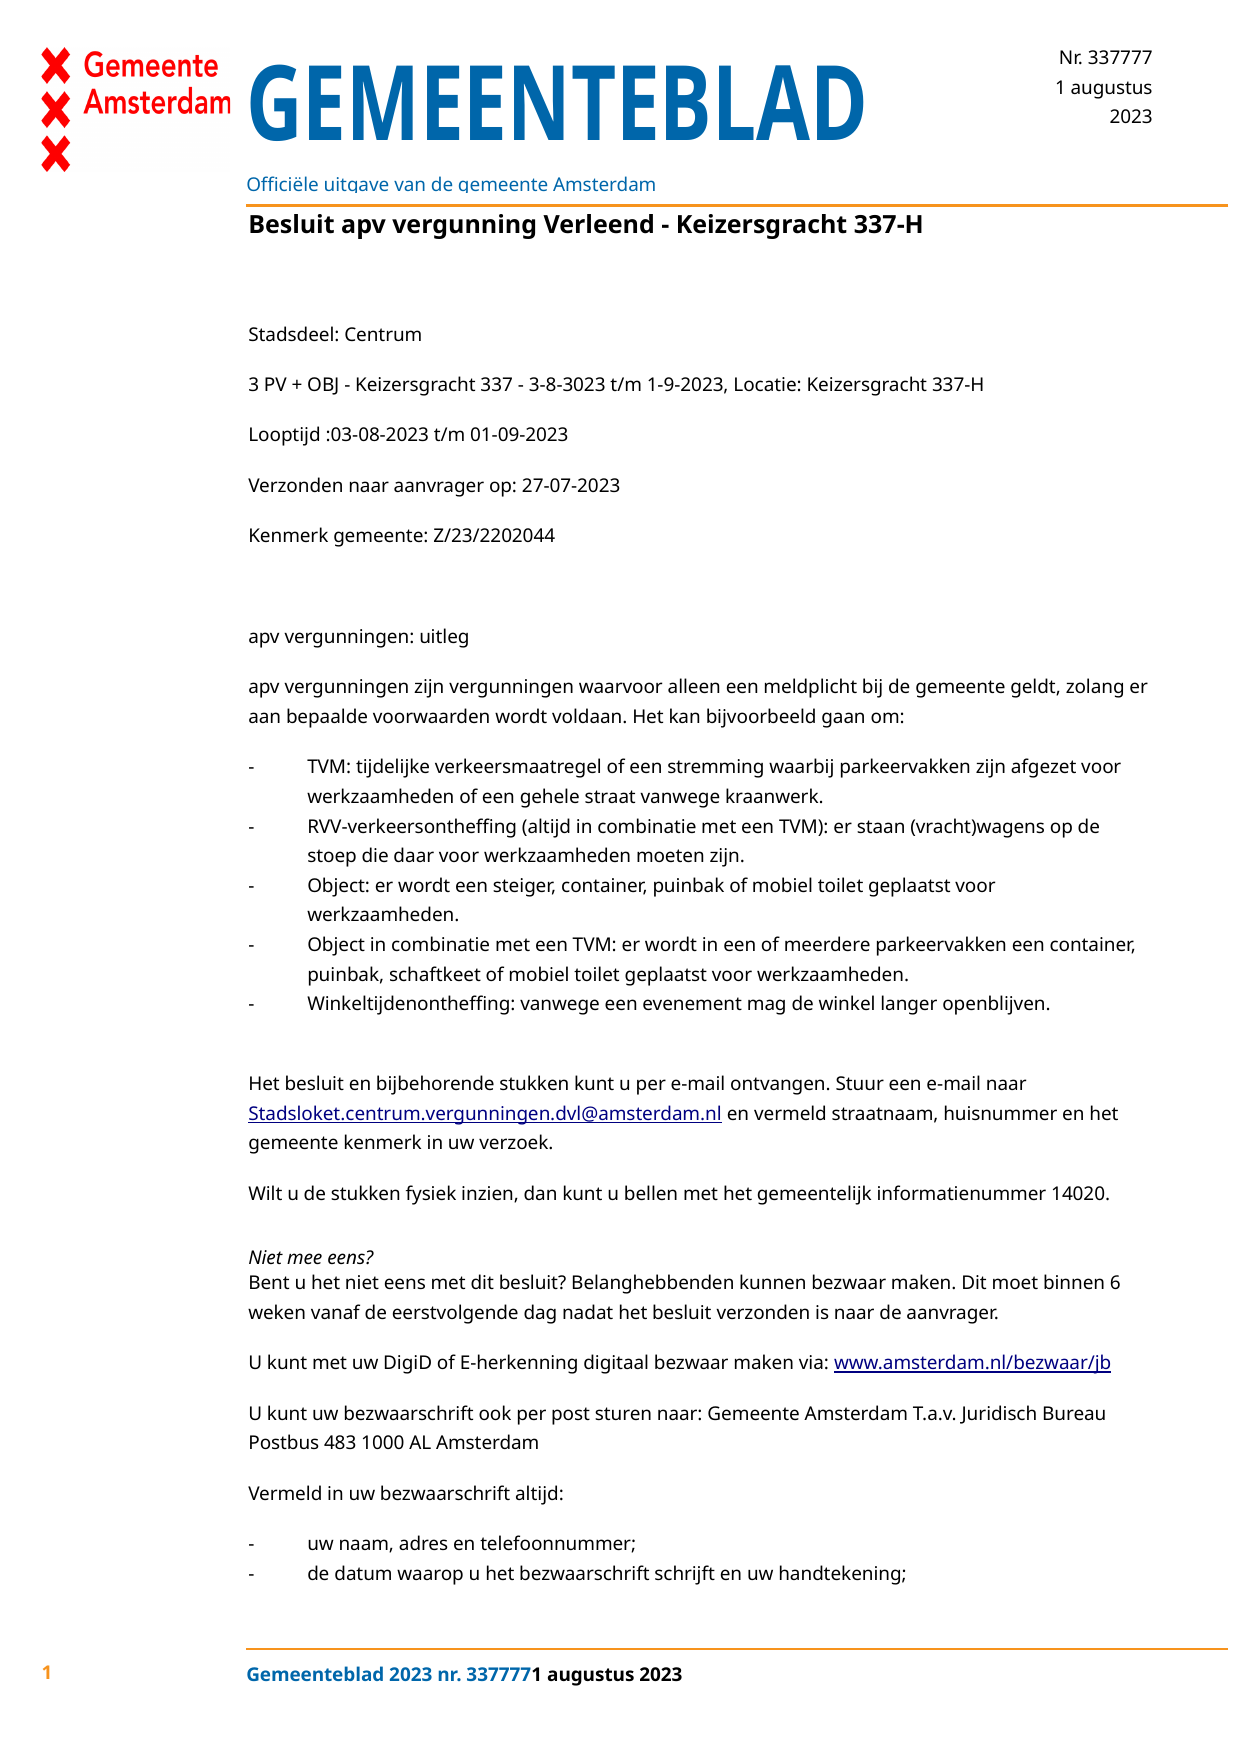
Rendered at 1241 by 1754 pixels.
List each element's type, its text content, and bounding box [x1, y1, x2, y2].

picture [41, 47, 231, 172]
text Het besluit en bijbehorende stukken kunt u per e-mail ontvangen. Stuur een e-mail naar Stadsloket.centrum.vergunningen.dvl@amsterdam.nl en vermeld straatnaam, huisnummer en het gemeente kenmerk in uw verzoek. [248, 1070, 1152, 1155]
text apv vergunningen: uitleg [248, 623, 1152, 649]
text Wilt u de stukken fysiek inzien, dan kunt u bellen met het gemeentelijk informatienummer 14020. [248, 1180, 1152, 1206]
text Niet mee eens? [248, 1244, 1152, 1269]
list Object in combinatie met een TVM: er wordt in een of meerdere parkeervakken een container, puinbak, schaftkeet of mobiel toilet geplaatst voor werkzaamheden. [248, 931, 1152, 986]
text Vermeld in uw bezwaarschrift altijd: [248, 1480, 1152, 1506]
text Besluit apv vergunning Verleend - Keizersgracht 337-H [248, 207, 1152, 241]
text Bent u het niet eens met dit besluit? Belanghebbenden kunnen bezwaar maken. Dit moet binnen 6 weken vanaf de eerstvolgende dag nadat het besluit verzonden is naar de aanvrager. [248, 1269, 1152, 1325]
text Stadsdeel: Centrum [248, 321, 1152, 346]
list RVV-verkeersontheffing (altijd in combinatie met een TVM): er staan (vracht)wagens op de stoep die daar voor werkzaamheden moeten zijn. [248, 813, 1152, 868]
text Verzonden naar aanvrager op: 27-07-2023 [248, 472, 1152, 498]
text Kenmerk gemeente: Z/23/2202044 [248, 522, 1152, 548]
list Object: er wordt een steiger, container, puinbak of mobiel toilet geplaatst voor werkzaamheden. [248, 872, 1152, 927]
list de datum waarop u het bezwaarschrift schrijft en uw handtekening; [248, 1560, 1152, 1586]
text 3 PV + OBJ - Keizersgracht 337 - 3-8-3023 t/m 1-9-2023, Locatie: Keizersgracht 337-H [248, 371, 1152, 397]
list uw naam, adres en telefoonnummer; [248, 1530, 1152, 1556]
text Looptijd :03-08-2023 t/m 01-09-2023 [248, 422, 1152, 447]
list Winkeltijdenontheffing: vanwege een evenement mag de winkel langer openblijven. [248, 990, 1152, 1016]
text U kunt met uw DigiD of E-herkenning digitaal bezwaar maken via: www.amsterdam.nl/bezwaar/jb [248, 1349, 1152, 1375]
text apv vergunningen zijn vergunningen waarvoor alleen een meldplicht bij de gemeente geldt, zolang er aan bepaalde voorwaarden wordt voldaan. Het kan bijvoorbeeld gaan om: [248, 674, 1152, 729]
text U kunt uw bezwaarschrift ook per post sturen naar: Gemeente Amsterdam T.a.v. Juridisch Bureau Postbus 483 1000 AL Amsterdam [248, 1400, 1152, 1455]
list TVM: tijdelijke verkeersmaatregel of een stremming waarbij parkeervakken zijn afgezet voor werkzaamheden of een gehele straat vanwege kraanwerk. [248, 754, 1152, 809]
